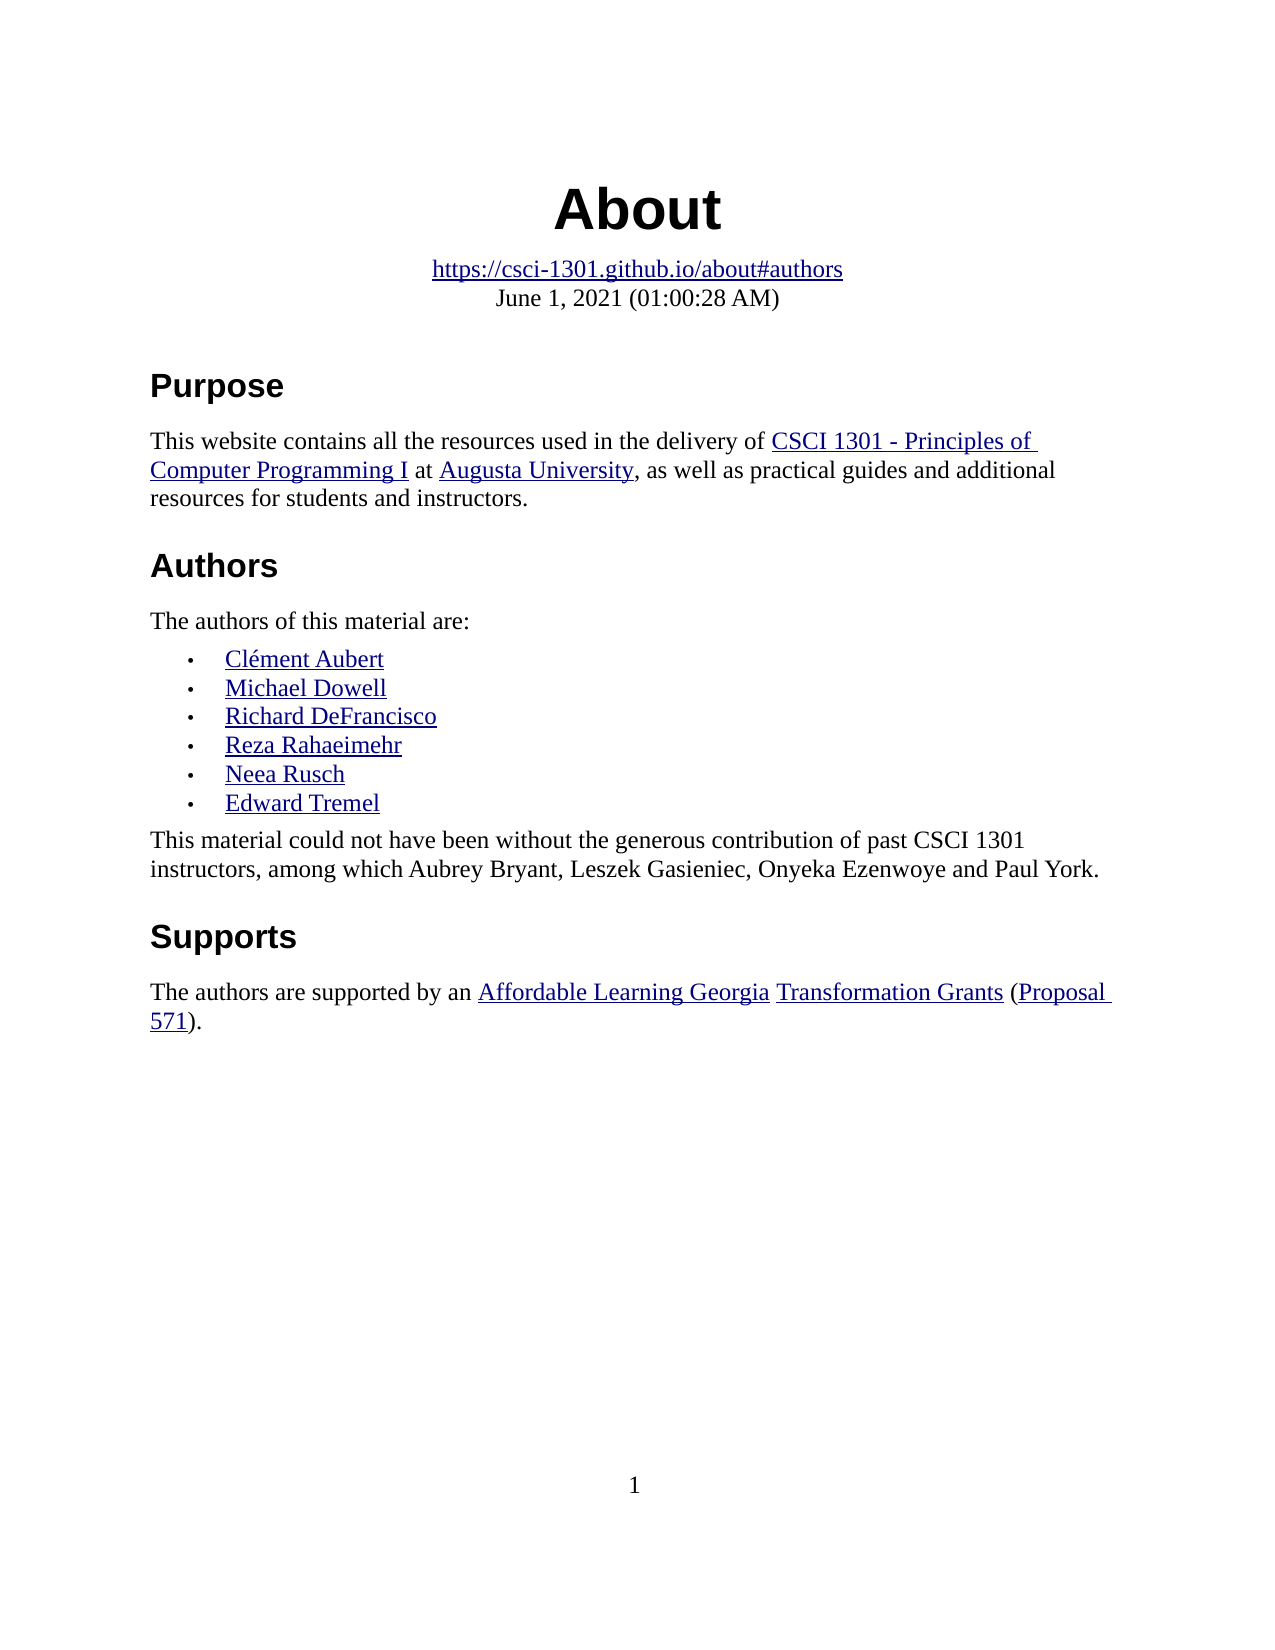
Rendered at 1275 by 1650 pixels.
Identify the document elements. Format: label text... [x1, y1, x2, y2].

list Edward Tremel [187, 788, 1125, 816]
list Richard DeFrancisco [187, 701, 1125, 730]
text The authors of this material are: [150, 606, 1125, 635]
title About [150, 175, 1125, 242]
text https://csci-1301.github.io/about#authors [150, 254, 1125, 283]
list Clément Aubert [187, 644, 1125, 673]
subtitle Purpose [150, 366, 1125, 404]
subtitle Supports [150, 917, 1125, 956]
text This material could not have been without the generous contribution of past CSCI 1301 instructors, among which Aubrey Bryant, Leszek Gasieniec, Onyeka Ezenwoye and Paul York. [150, 825, 1125, 883]
subtitle Authors [150, 546, 1125, 585]
text June 1, 2021 (01:00:28 AM) [150, 283, 1125, 312]
list Michael Dowell [187, 673, 1125, 701]
list Neea Rusch [187, 759, 1125, 788]
text This website contains all the resources used in the delivery of CSCI 1301 - Principles of Computer Programming I at Augusta University, as well as practical guides and additional resources for students and instructors. [150, 426, 1125, 512]
list Reza Rahaeimehr [187, 730, 1125, 759]
text The authors are supported by an Affordable Learning Georgia Transformation Grants (Proposal 571). [150, 977, 1125, 1034]
